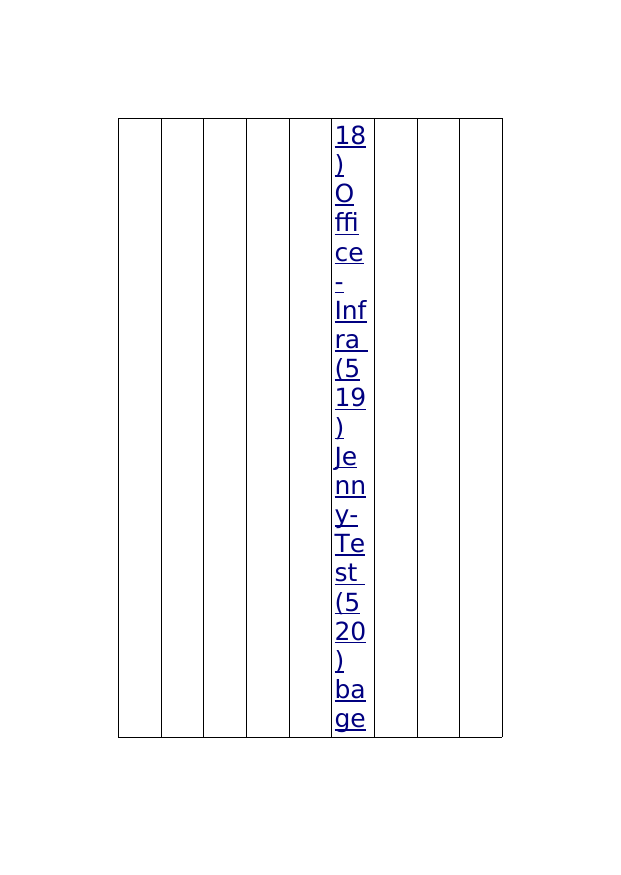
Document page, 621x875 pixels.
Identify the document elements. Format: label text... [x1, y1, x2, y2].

table_cell [290, 119, 331, 737]
table_cell 18) Office-Infra (519) Jenny-Test (520) bage [332, 119, 374, 737]
table_cell [204, 119, 246, 737]
table_cell [247, 119, 289, 737]
table_cell [119, 119, 161, 737]
table_cell [460, 119, 502, 737]
table_cell [375, 119, 417, 737]
table_cell [162, 119, 203, 737]
table_cell [418, 119, 459, 737]
